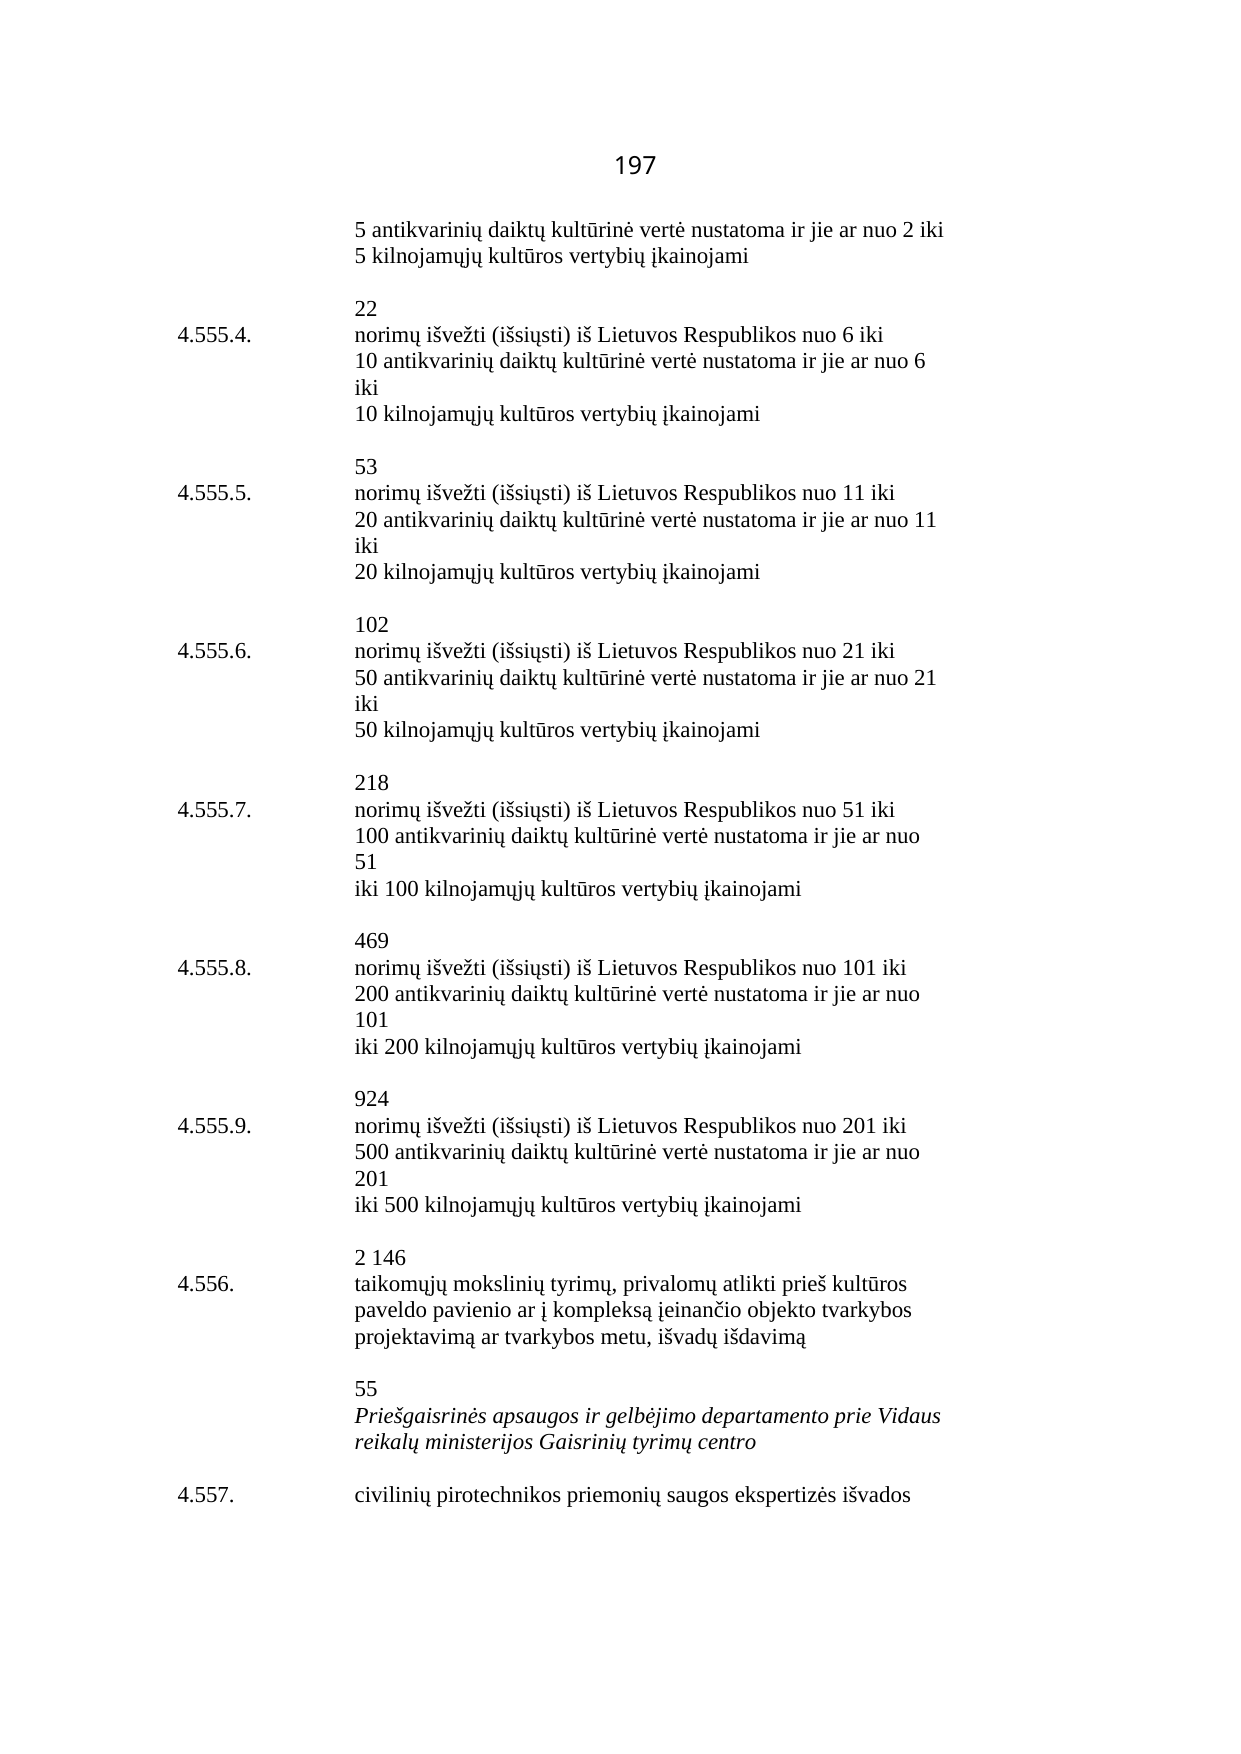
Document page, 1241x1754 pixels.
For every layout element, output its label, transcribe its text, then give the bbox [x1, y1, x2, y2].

text 100 antikvarinių daiktų kultūrinė vertė nustatoma ir jie ar nuo 51 [354, 822, 945, 875]
text 5 antikvarinių daiktų kultūrinė vertė nustatoma ir jie ar nuo 2 iki [354, 216, 945, 242]
text 4.555.9. norimų išvežti (išsiųsti) iš Lietuvos Respublikos nuo 201 iki [177, 1112, 945, 1138]
text 10 kilnojamųjų kultūros vertybių įkainojami 53 [354, 400, 945, 479]
text 20 antikvarinių daiktų kultūrinė vertė nustatoma ir jie ar nuo 11 iki [354, 506, 945, 558]
text 4.555.5. norimų išvežti (išsiųsti) iš Lietuvos Respublikos nuo 11 iki [177, 479, 945, 506]
text 4.557. civilinių pirotechnikos priemonių saugos ekspertizės išvados [177, 1481, 945, 1507]
text 4.556. taikomųjų mokslinių tyrimų, privalomų atlikti prieš kultūros [177, 1270, 945, 1296]
text 4.555.4. norimų išvežti (išsiųsti) iš Lietuvos Respublikos nuo 6 iki [177, 321, 945, 348]
text 20 kilnojamųjų kultūros vertybių įkainojami 102 [354, 558, 945, 637]
text 50 kilnojamųjų kultūros vertybių įkainojami 218 [354, 717, 945, 796]
text 5 kilnojamųjų kultūros vertybių įkainojami 22 [354, 242, 945, 321]
text 10 antikvarinių daiktų kultūrinė vertė nustatoma ir jie ar nuo 6 iki [354, 348, 945, 400]
text 50 antikvarinių daiktų kultūrinė vertė nustatoma ir jie ar nuo 21 iki [354, 664, 945, 717]
text iki 500 kilnojamųjų kultūros vertybių įkainojami 2 146 [354, 1191, 945, 1270]
text 4.555.7. norimų išvežti (išsiųsti) iš Lietuvos Respublikos nuo 51 iki [177, 796, 945, 822]
text projektavimą ar tvarkybos metu, išvadų išdavimą 55 [354, 1323, 945, 1402]
text 500 antikvarinių daiktų kultūrinė vertė nustatoma ir jie ar nuo 201 [354, 1138, 945, 1191]
text paveldo pavienio ar į kompleksą įeinančio objekto tvarkybos [354, 1296, 945, 1323]
text 4.555.8. norimų išvežti (išsiųsti) iš Lietuvos Respublikos nuo 101 iki [177, 954, 945, 980]
text iki 200 kilnojamųjų kultūros vertybių įkainojami 924 [354, 1033, 945, 1112]
text iki 100 kilnojamųjų kultūros vertybių įkainojami 469 [354, 875, 945, 954]
text 4.555.6. norimų išvežti (išsiųsti) iš Lietuvos Respublikos nuo 21 iki [177, 637, 945, 664]
text Priešgaisrinės apsaugos ir gelbėjimo departamento prie Vidaus reikalų ministerijos Gaisrinių tyrimų centro [354, 1402, 945, 1481]
text 200 antikvarinių daiktų kultūrinė vertė nustatoma ir jie ar nuo 101 [354, 980, 945, 1033]
